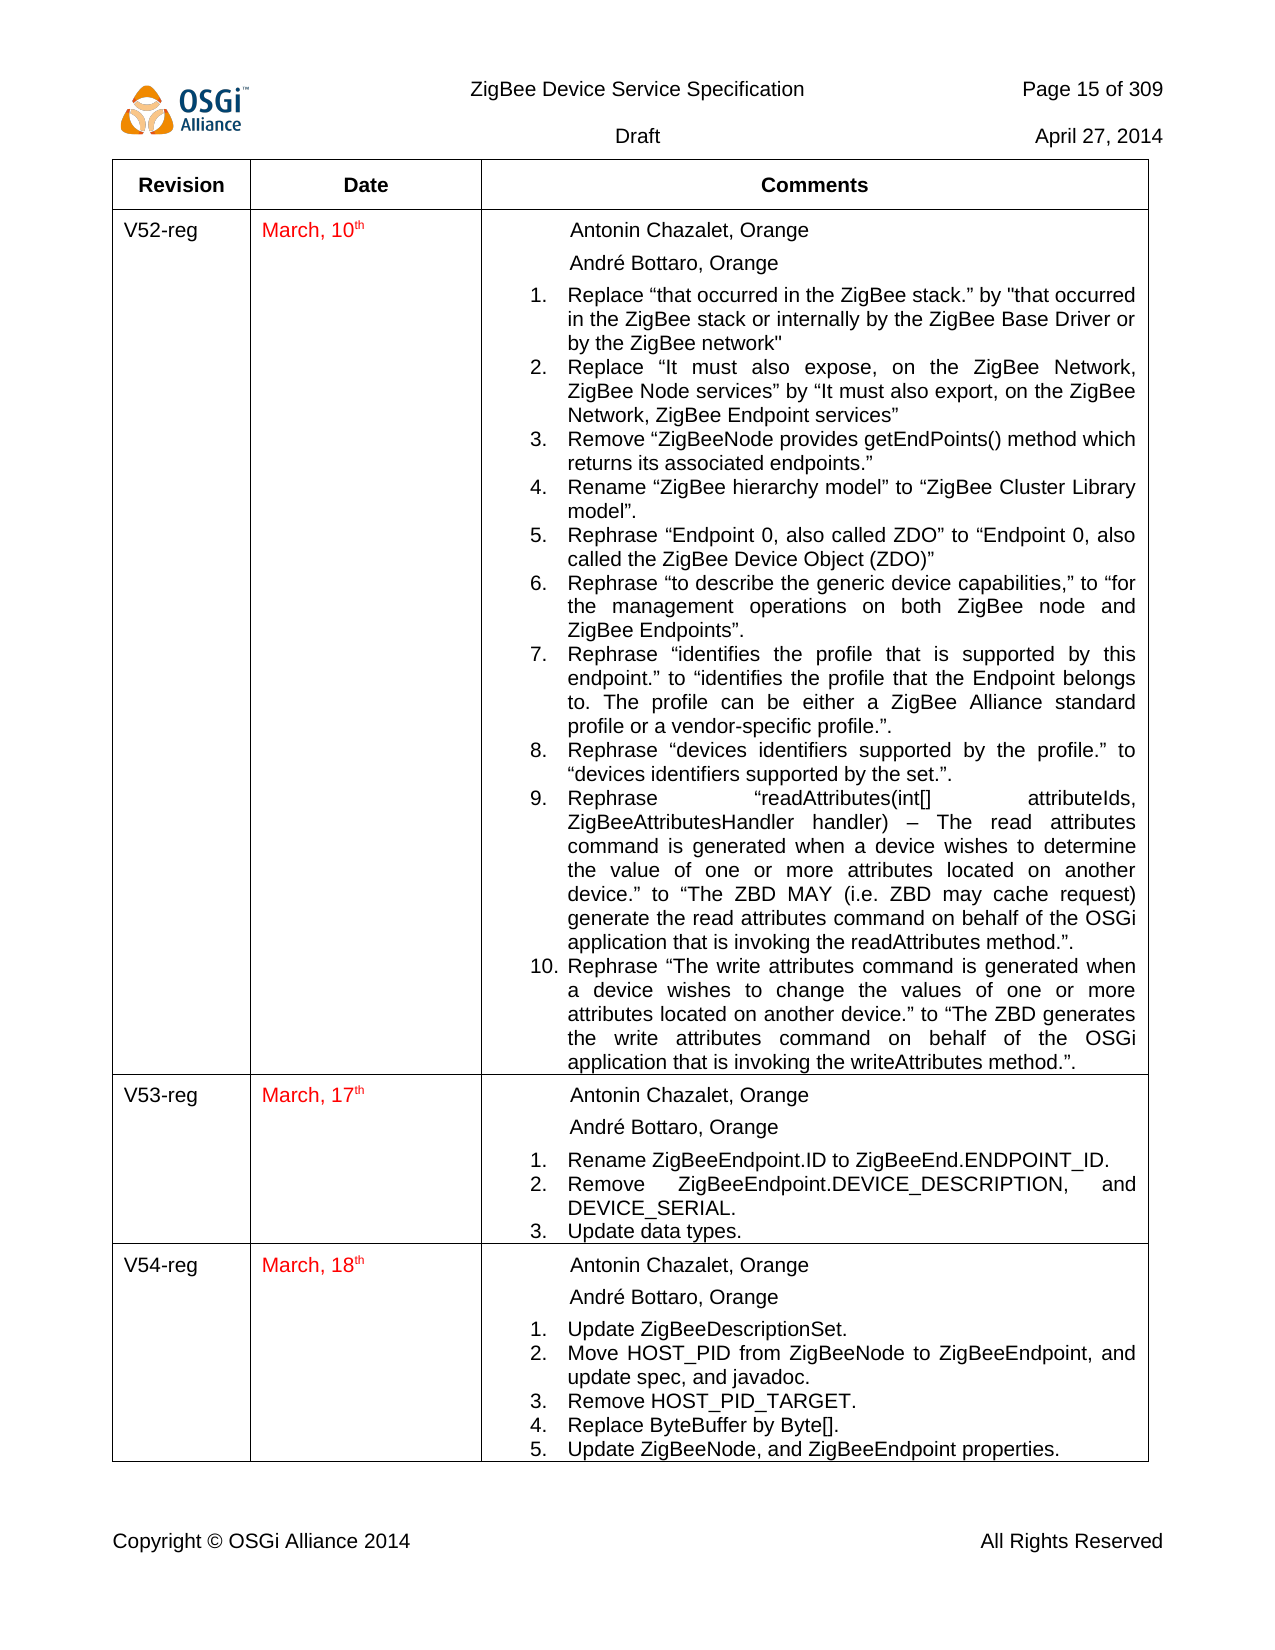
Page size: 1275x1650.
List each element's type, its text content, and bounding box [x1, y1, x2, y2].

table_cell March, 18th [251, 1244, 481, 1461]
table_cell March, 10th [251, 210, 481, 1073]
table_header Revision [113, 160, 250, 209]
table_cell V53-reg [113, 1075, 250, 1243]
table_header Date [251, 160, 481, 209]
picture [113, 78, 257, 142]
table_cell Antonin Chazalet, Orange André Bottaro, Orange Update ZigBeeDescriptionSet. Move HOST_PID from ZigBeeNode to ZigBeeEndpoint, and update spec, and javadoc. Remove HOST_PID_TARGET. Replace ByteBuffer by Byte[]. Update ZigBeeNode, and ZigBeeEndpoint properties. [482, 1244, 1148, 1461]
table_header Comments [482, 160, 1148, 209]
table_cell Antonin Chazalet, Orange André Bottaro, Orange Replace “that occurred in the ZigBee stack.” by "that occurred in the ZigBee stack or internally by the ZigBee Base Driver or by the ZigBee network" Replace “It must also expose, on the ZigBee Network, ZigBee Node services” by “It must also export, on the ZigBee Network, ZigBee Endpoint services” Remove “ZigBeeNode provides getEndPoints() method which returns its associated endpoints.” Rename “ZigBee hierarchy model” to “ZigBee Cluster Library model”. Rephrase “Endpoint 0, also called ZDO” to “Endpoint 0, also called the ZigBee Device Object (ZDO)” Rephrase “to describe the generic device capabilities,” to “for the management operations on both ZigBee node and ZigBee Endpoints”. Rephrase “identifies the profile that is supported by this endpoint.” to “identifies the profile that the Endpoint belongs to. The profile can be either a ZigBee Alliance standard profile or a vendor-specific profile.”. Rephrase “devices identifiers supported by the profile.” to “devices identifiers supported by the set.”. Rephrase “readAttributes(int[] attributeIds, ZigBeeAttributesHandler handler) – The read attributes command is generated when a device wishes to determine the value of one or more attributes located on another device.” to “The ZBD MAY (i.e. ZBD may cache request) generate the read attributes command on behalf of the OSGi application that is invoking the readAttributes method.”. Rephrase “The write attributes command is generated when a device wishes to change the values of one or more attributes located on another device.” to “The ZBD generates the write attributes command on behalf of the OSGi application that is invoking the writeAttributes method.”. [482, 210, 1148, 1073]
table_cell Antonin Chazalet, Orange André Bottaro, Orange Rename ZigBeeEndpoint.ID to ZigBeeEnd.ENDPOINT_ID. Remove ZigBeeEndpoint.DEVICE_DESCRIPTION, and DEVICE_SERIAL. Update data types. [482, 1075, 1148, 1243]
table_cell V54-reg [113, 1244, 250, 1461]
table_cell March, 17th [251, 1075, 481, 1243]
table_cell V52-reg [113, 210, 250, 1073]
